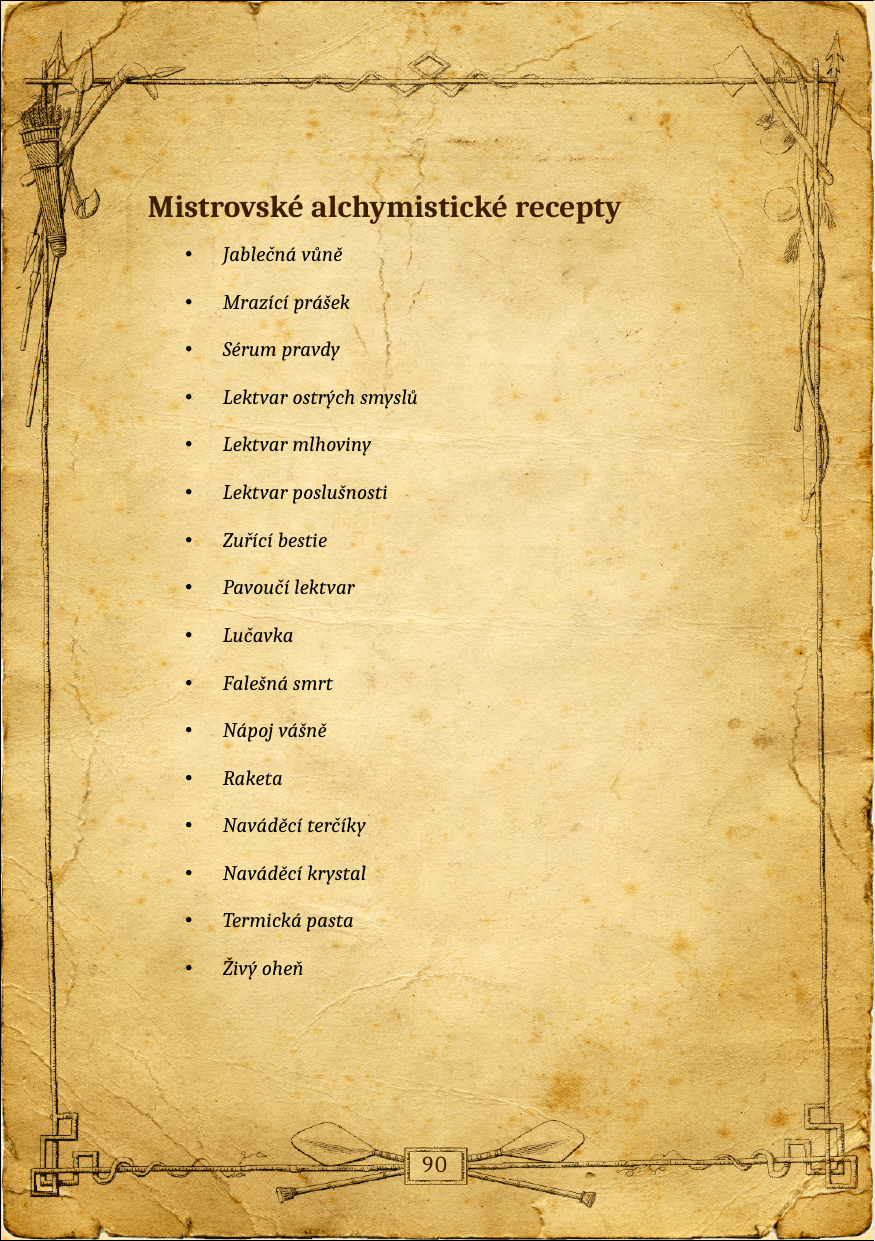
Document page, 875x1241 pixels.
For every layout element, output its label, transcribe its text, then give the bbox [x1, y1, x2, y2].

list Lektvar poslušnosti [185, 481, 726, 505]
list Falešná smrt [185, 671, 726, 695]
list Jablečná vůně [185, 243, 726, 267]
list Lektvar mlhoviny [185, 433, 726, 457]
list Naváděcí terčíky [185, 814, 726, 838]
picture [1, 1, 874, 1240]
list Pavoučí lektvar [185, 576, 726, 600]
subtitle Mistrovské alchymistické recepty [148, 189, 726, 225]
list Mrazící prášek [185, 290, 726, 314]
list Sérum pravdy [185, 338, 726, 362]
list Živý oheň [185, 957, 726, 981]
list Naváděcí krystal [185, 862, 726, 886]
list Termická pasta [185, 909, 726, 933]
list Lektvar ostrých smyslů [185, 386, 726, 409]
list Lučavka [185, 623, 726, 647]
list Zuřící bestie [185, 528, 726, 552]
list Raketa [185, 766, 726, 790]
list Nápoj vášně [185, 719, 726, 743]
